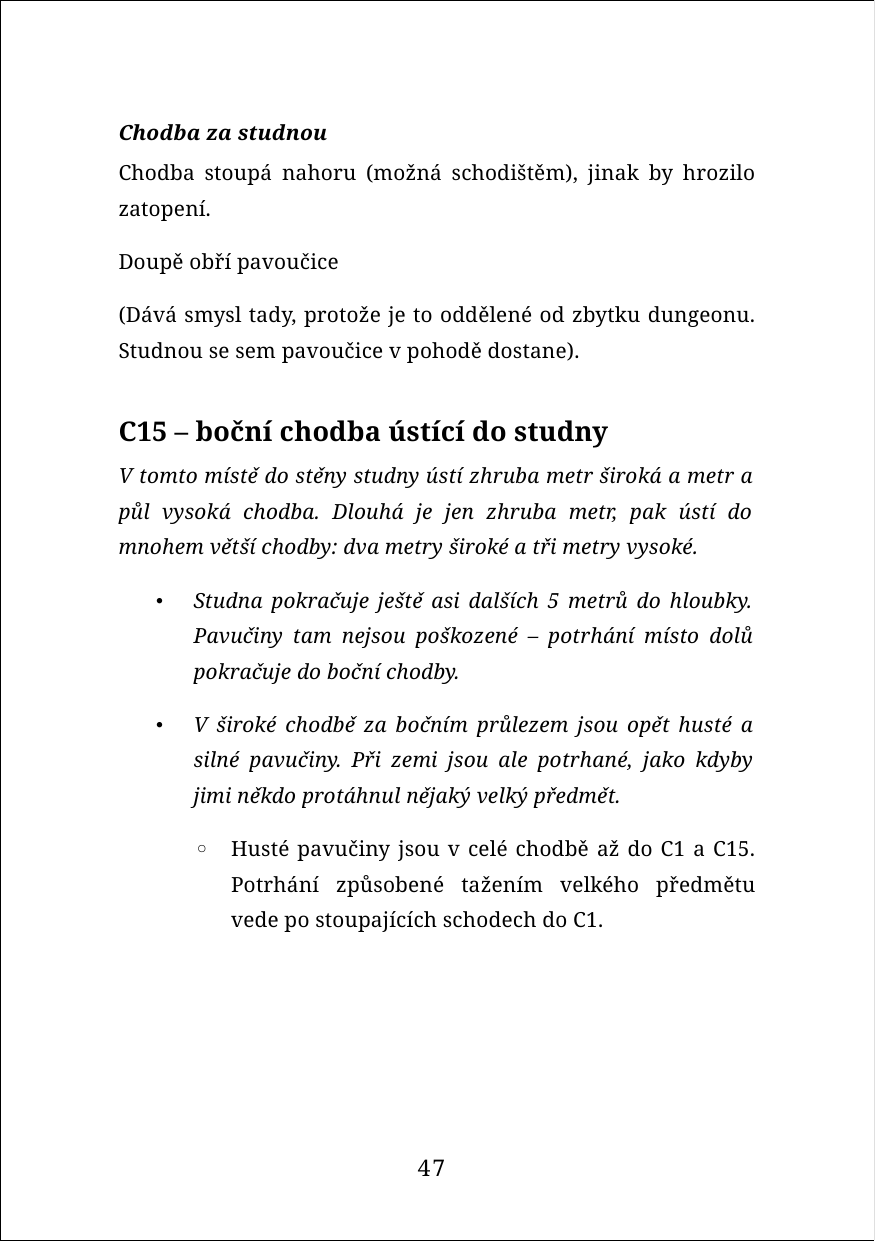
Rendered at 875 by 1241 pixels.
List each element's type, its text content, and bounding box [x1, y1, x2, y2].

text Doupě obří pavoučice [118, 247, 756, 276]
list Husté pavučiny jsou v celé chodbě až do C1 a C15. Potrhání způsobené tažením velkého předmětu vede po stoupajících schodech do C1. [193, 834, 756, 934]
text (Dává smysl tady, protože je to oddělené od zbytku dungeonu. Studnou se sem pavoučice v pohodě dostane). [118, 300, 756, 364]
text Chodba stoupá nahoru (možná schodištěm), jinak by hrozilo zatopení. [118, 158, 756, 222]
subtitle C15 – boční chodba ústící do studny [118, 413, 756, 450]
text V tomto místě do stěny studny ústí zhruba metr široká a metr a půl vysoká chodba. Dlouhá je jen zhruba metr, pak ústí do mnohem větší chodby: dva metry široké a tři metry vysoké. [118, 461, 756, 561]
list Studna pokračuje ještě asi dalších 5 metrů do hloubky. Pavučiny tam nejsou poškozené – potrhání místo dolů pokračuje do boční chodby. [156, 586, 756, 685]
subtitle Chodba za studnou [118, 118, 756, 147]
list V široké chodbě za bočním průlezem jsou opět husté a silné pavučiny. Při zemi jsou ale potrhané, jako kdyby jimi někdo protáhnul nějaký velký předmět. [156, 710, 756, 809]
